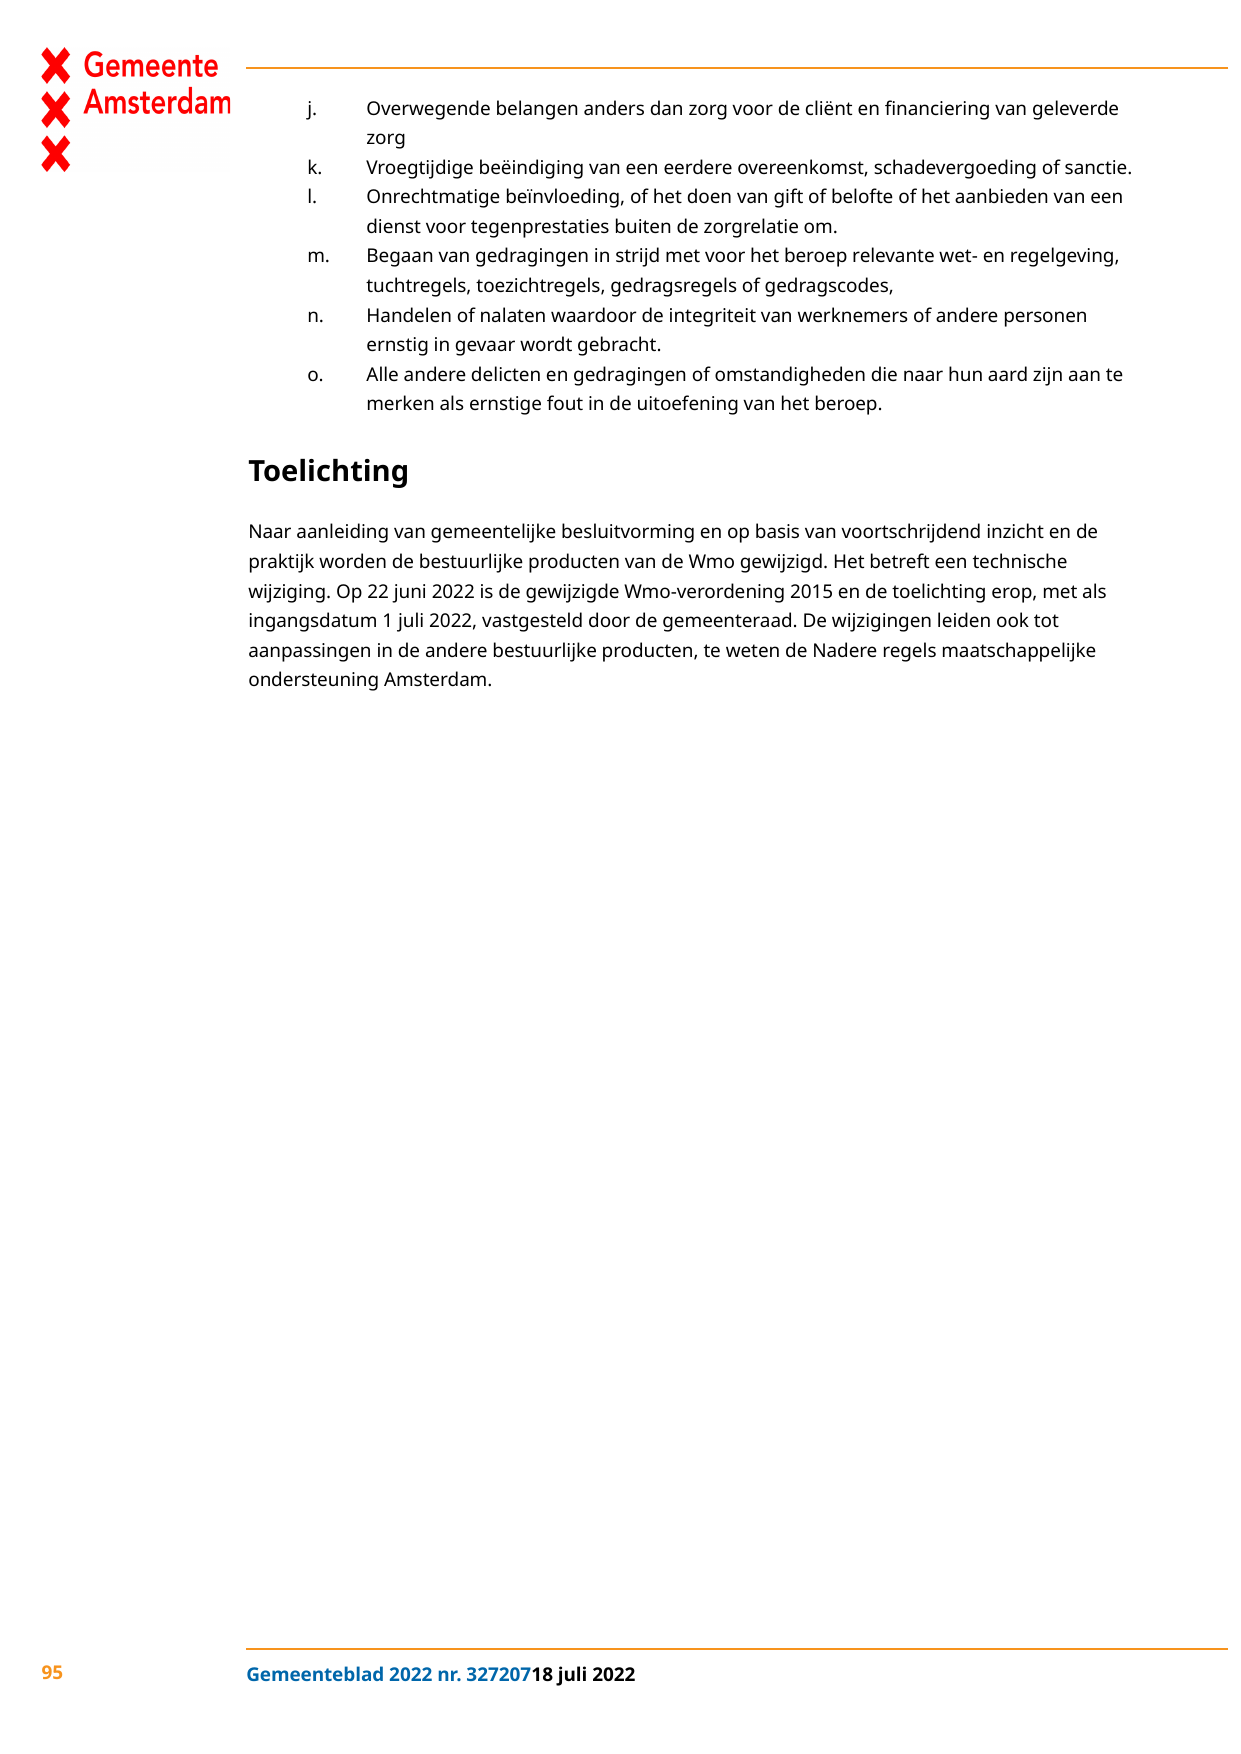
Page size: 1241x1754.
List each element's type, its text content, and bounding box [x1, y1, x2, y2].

list Vroegtijdige beëindiging van een eerdere overeenkomst, schadevergoeding of sanctie. [307, 154, 1152, 180]
list Begaan van gedragingen in strijd met voor het beroep relevante wet- en regelgeving, tuchtregels, toezichtregels, gedragsregels of gedragscodes, [307, 243, 1152, 298]
text Naar aanleiding van gemeentelijke besluitvorming en op basis van voortschrijdend inzicht en de praktijk worden de bestuurlijke producten van de Wmo gewijzigd. Het betreft een technische wijziging. Op 22 juni 2022 is de gewijzigde Wmo-verordening 2015 en de toelichting erop, met als ingangsdatum 1 juli 2022, vastgesteld door de gemeenteraad. De wijzigingen leiden ook tot aanpassingen in de andere bestuurlijke producten, te weten de Nadere regels maatschappelijke ondersteuning Amsterdam. [248, 519, 1152, 692]
text Toelichting [248, 450, 1152, 489]
list Overwegende belangen anders dan zorg voor de cliënt en financiering van geleverde zorg [307, 95, 1152, 150]
list Alle andere delicten en gedragingen of omstandigheden die naar hun aard zijn aan te merken als ernstige fout in de uitoefening van het beroep. [307, 361, 1152, 416]
list Onrechtmatige beïnvloeding, of het doen van gift of belofte of het aanbieden van een dienst voor tegenprestaties buiten de zorgrelatie om. [307, 183, 1152, 239]
picture [41, 47, 231, 172]
list Handelen of nalaten waardoor de integriteit van werknemers of andere personen ernstig in gevaar wordt gebracht. [307, 302, 1152, 357]
